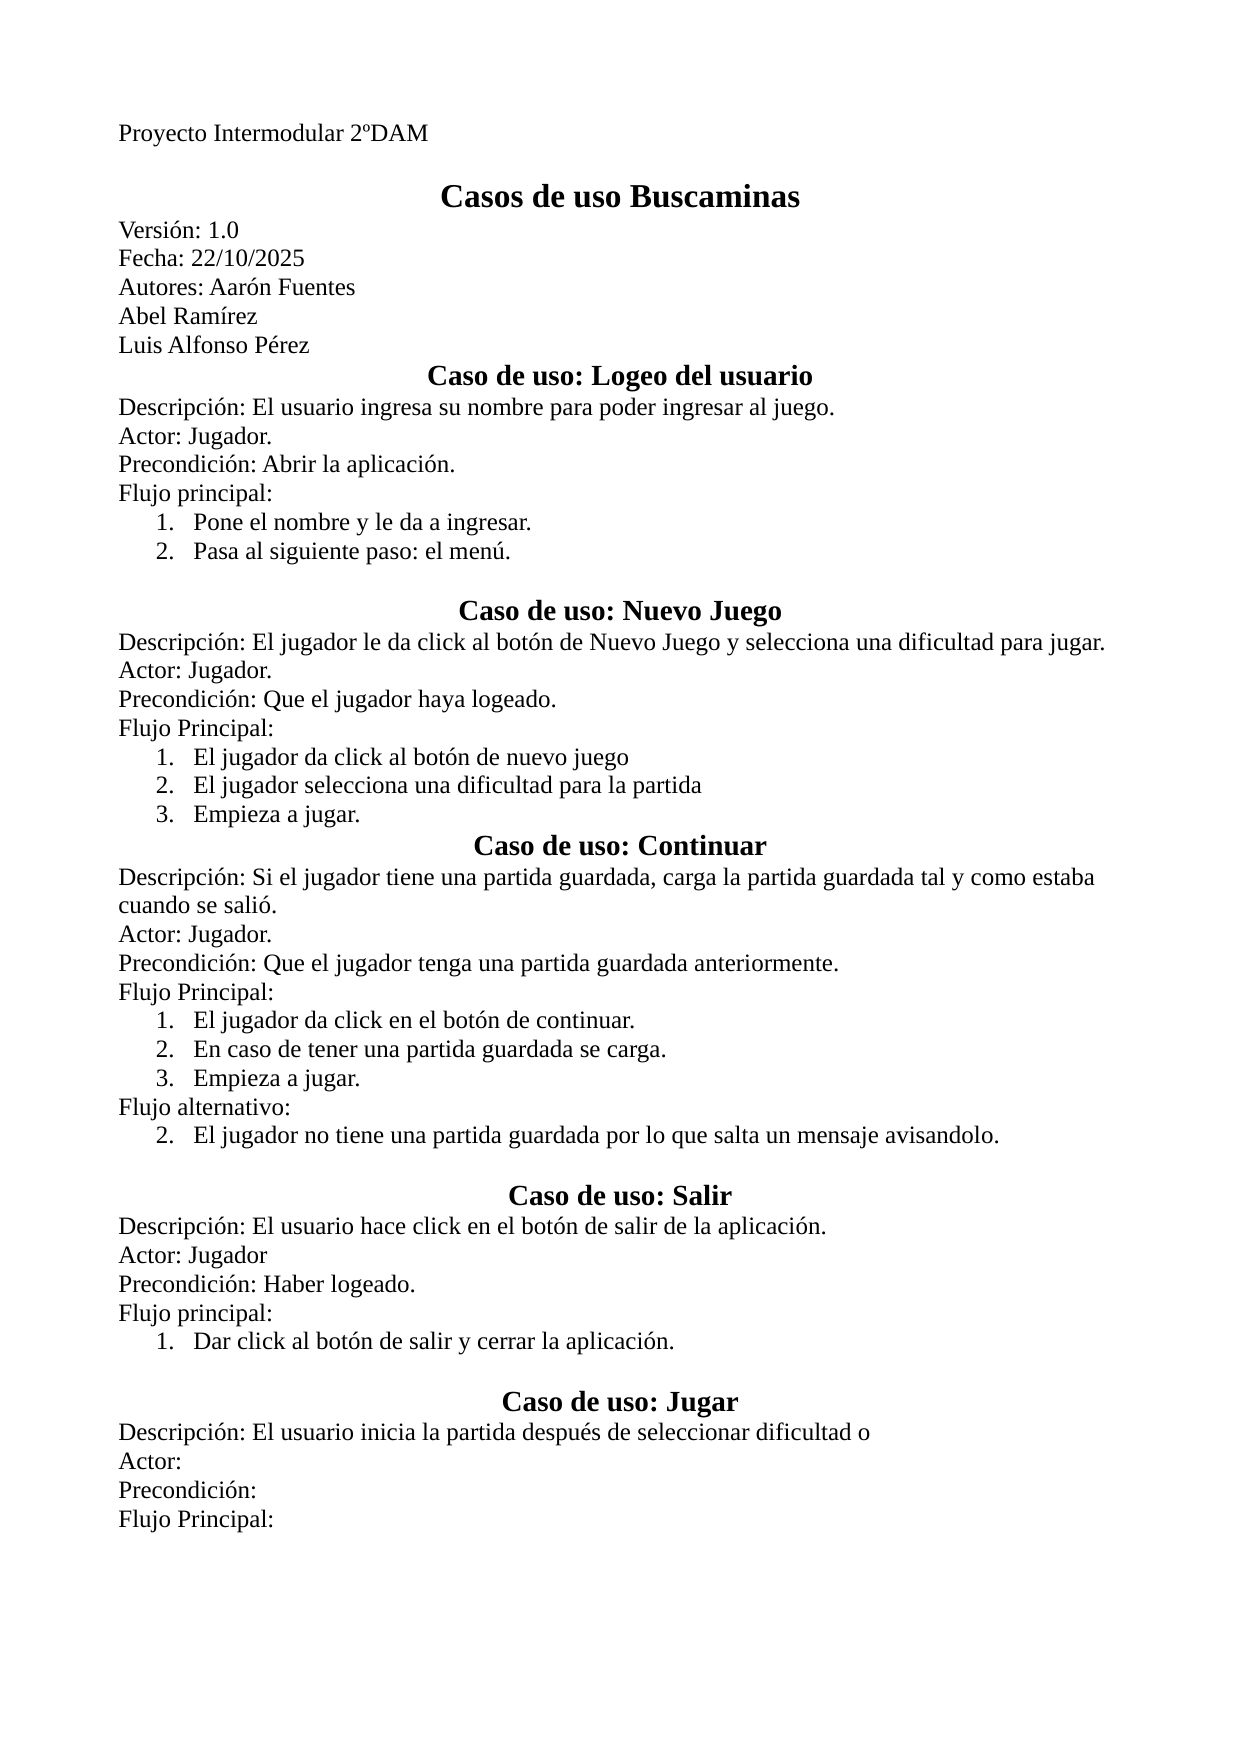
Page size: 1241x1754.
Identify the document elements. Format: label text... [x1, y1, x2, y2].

list Dar click al botón de salir y cerrar la aplicación. [156, 1326, 1122, 1355]
text Flujo Principal: [118, 977, 1122, 1005]
text Actor: [118, 1446, 1122, 1475]
list El jugador da click al botón de nuevo juego [156, 742, 1122, 771]
text Luis Alfonso Pérez [118, 330, 1122, 358]
text Actor: Jugador. [118, 421, 1122, 449]
text Actor: Jugador. [118, 656, 1122, 684]
text Caso de uso: Continuar [118, 828, 1122, 862]
text Descripción: El jugador le da click al botón de Nuevo Juego y selecciona una dificultad para jugar. [118, 627, 1122, 656]
text Descripción: El usuario hace click en el botón de salir de la aplicación. [118, 1211, 1122, 1240]
list En caso de tener una partida guardada se carga. [156, 1034, 1122, 1063]
text Precondición: [118, 1475, 1122, 1504]
text Flujo principal: [118, 1298, 1122, 1326]
text Flujo Principal: [118, 713, 1122, 742]
text Actor: Jugador. [118, 919, 1122, 948]
text Abel Ramírez [118, 301, 1122, 330]
text Caso de uso: Logeo del usuario [118, 358, 1122, 392]
text Actor: Jugador [118, 1240, 1122, 1269]
text Caso de uso: Salir [118, 1178, 1122, 1211]
text Versión: 1.0 [118, 215, 1122, 243]
text Flujo principal: [118, 478, 1122, 507]
text 2. El jugador no tiene una partida guardada por lo que salta un mensaje avisandolo. [118, 1120, 1122, 1149]
list El jugador selecciona una dificultad para la partida [156, 771, 1122, 799]
list Pasa al siguiente paso: el menú. [156, 536, 1122, 564]
text Autores: Aarón Fuentes [118, 272, 1122, 301]
list El jugador da click en el botón de continuar. [156, 1005, 1122, 1034]
text Precondición: Que el jugador tenga una partida guardada anteriormente. [118, 948, 1122, 977]
text Flujo Principal: [118, 1504, 1122, 1532]
text Precondición: Que el jugador haya logeado. [118, 684, 1122, 713]
text Caso de uso: Nuevo Juego [118, 593, 1122, 627]
text Fecha: 22/10/2025 [118, 243, 1122, 272]
list Empieza a jugar. [156, 799, 1122, 828]
text Casos de uso Buscaminas [118, 176, 1122, 215]
text Precondición: Haber logeado. [118, 1269, 1122, 1298]
text Caso de uso: Jugar [118, 1384, 1122, 1417]
list Empieza a jugar. [156, 1063, 1122, 1092]
text Flujo alternativo: [118, 1092, 1122, 1120]
text Descripción: El usuario inicia la partida después de seleccionar dificultad o [118, 1417, 1122, 1446]
list Pone el nombre y le da a ingresar. [156, 507, 1122, 536]
text Descripción: Si el jugador tiene una partida guardada, carga la partida guardada tal y como estaba cuando se salió. [118, 862, 1122, 919]
text Precondición: Abrir la aplicación. [118, 449, 1122, 478]
text Descripción: El usuario ingresa su nombre para poder ingresar al juego. [118, 392, 1122, 421]
